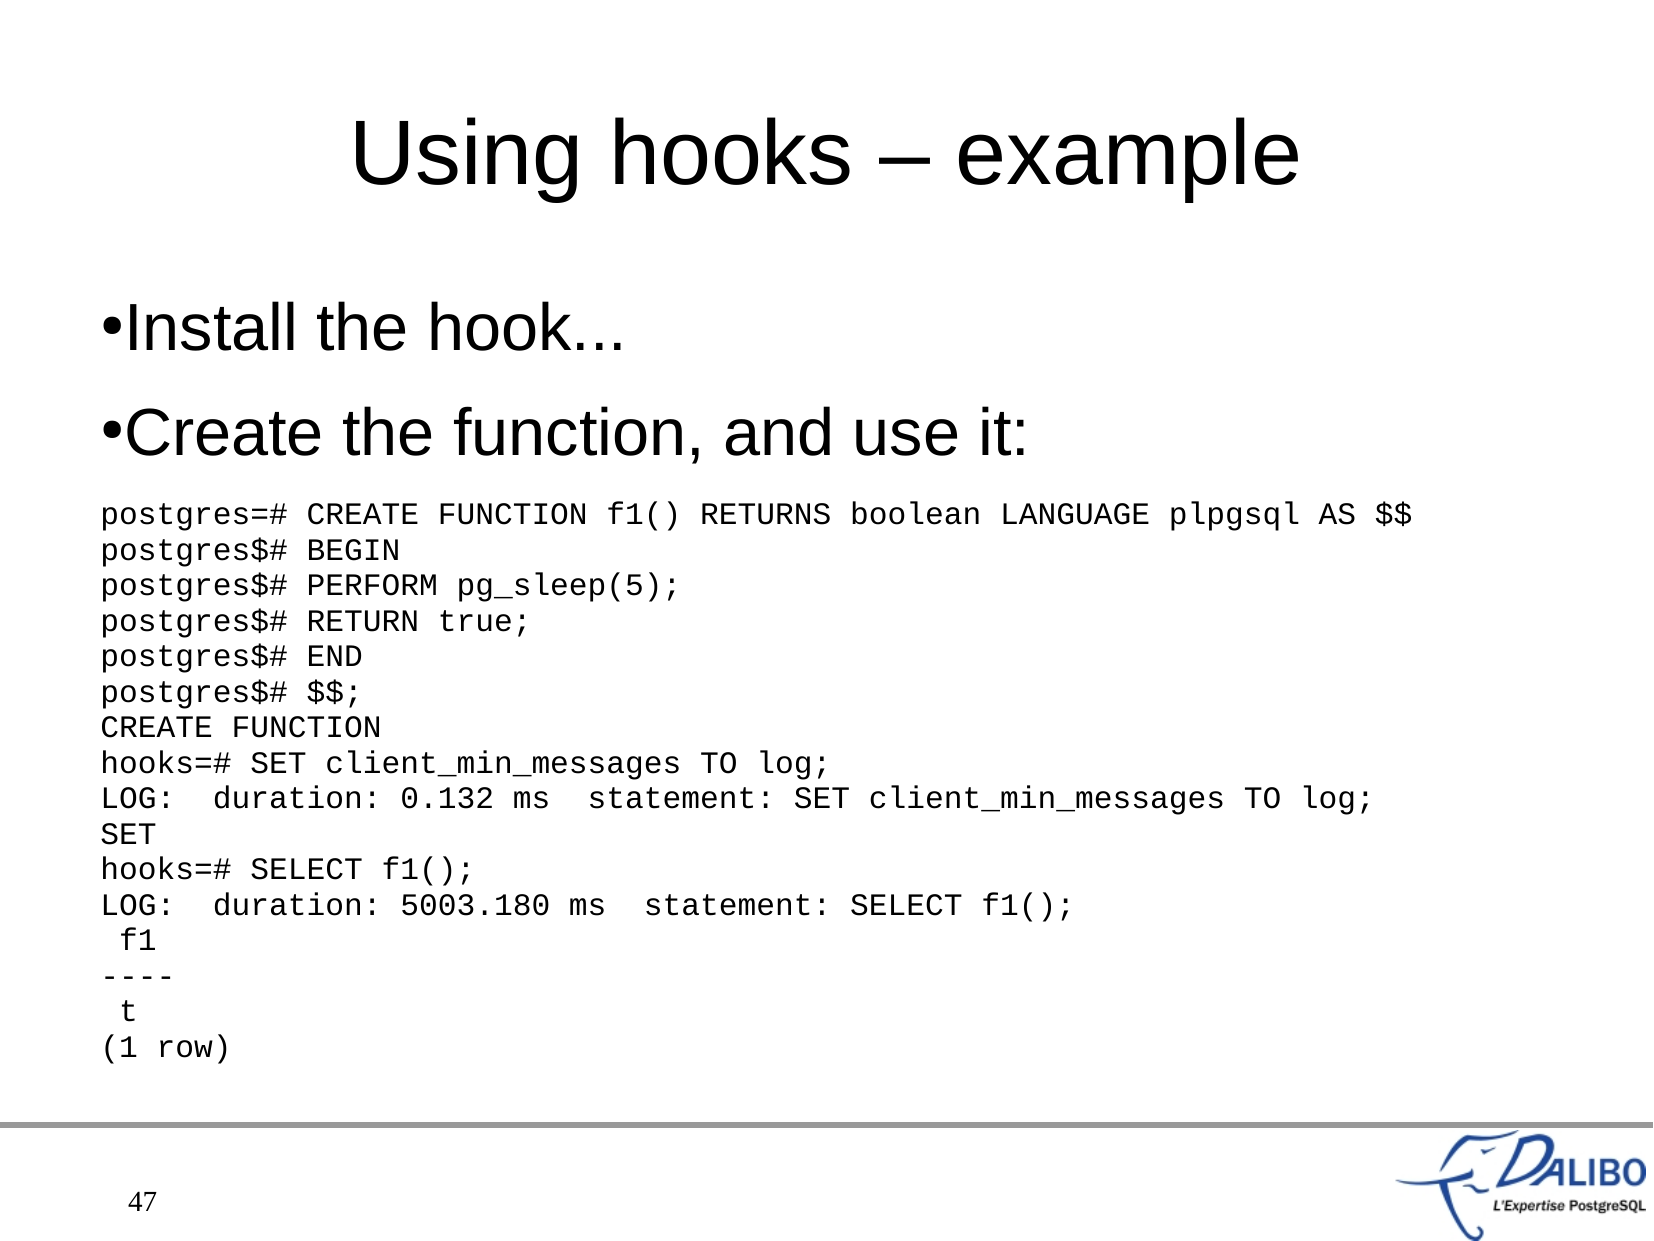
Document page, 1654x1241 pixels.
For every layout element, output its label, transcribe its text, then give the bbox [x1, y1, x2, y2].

title Using hooks – example [82, 49, 1571, 257]
list Install the hook... Create the function, and use it: postgres=# CREATE FUNCTION f1() RETURNS boolean LANGUAGE plpgsql AS $$ postgres$# BEGIN postgres$# PERFORM pg_sleep(5); postgres$# RETURN true; postgres$# END postgres$# $$; CREATE FUNCTION hooks=# SET client_min_messages TO log; LOG: duration: 0.132 ms statement: SET client_min_messages TO log; SET hooks=# SELECT f1(); LOG: duration: 5003.180 ms statement: SELECT f1(); f1 ---- t (1 row) [82, 290, 1571, 1109]
picture [1395, 1130, 1646, 1241]
